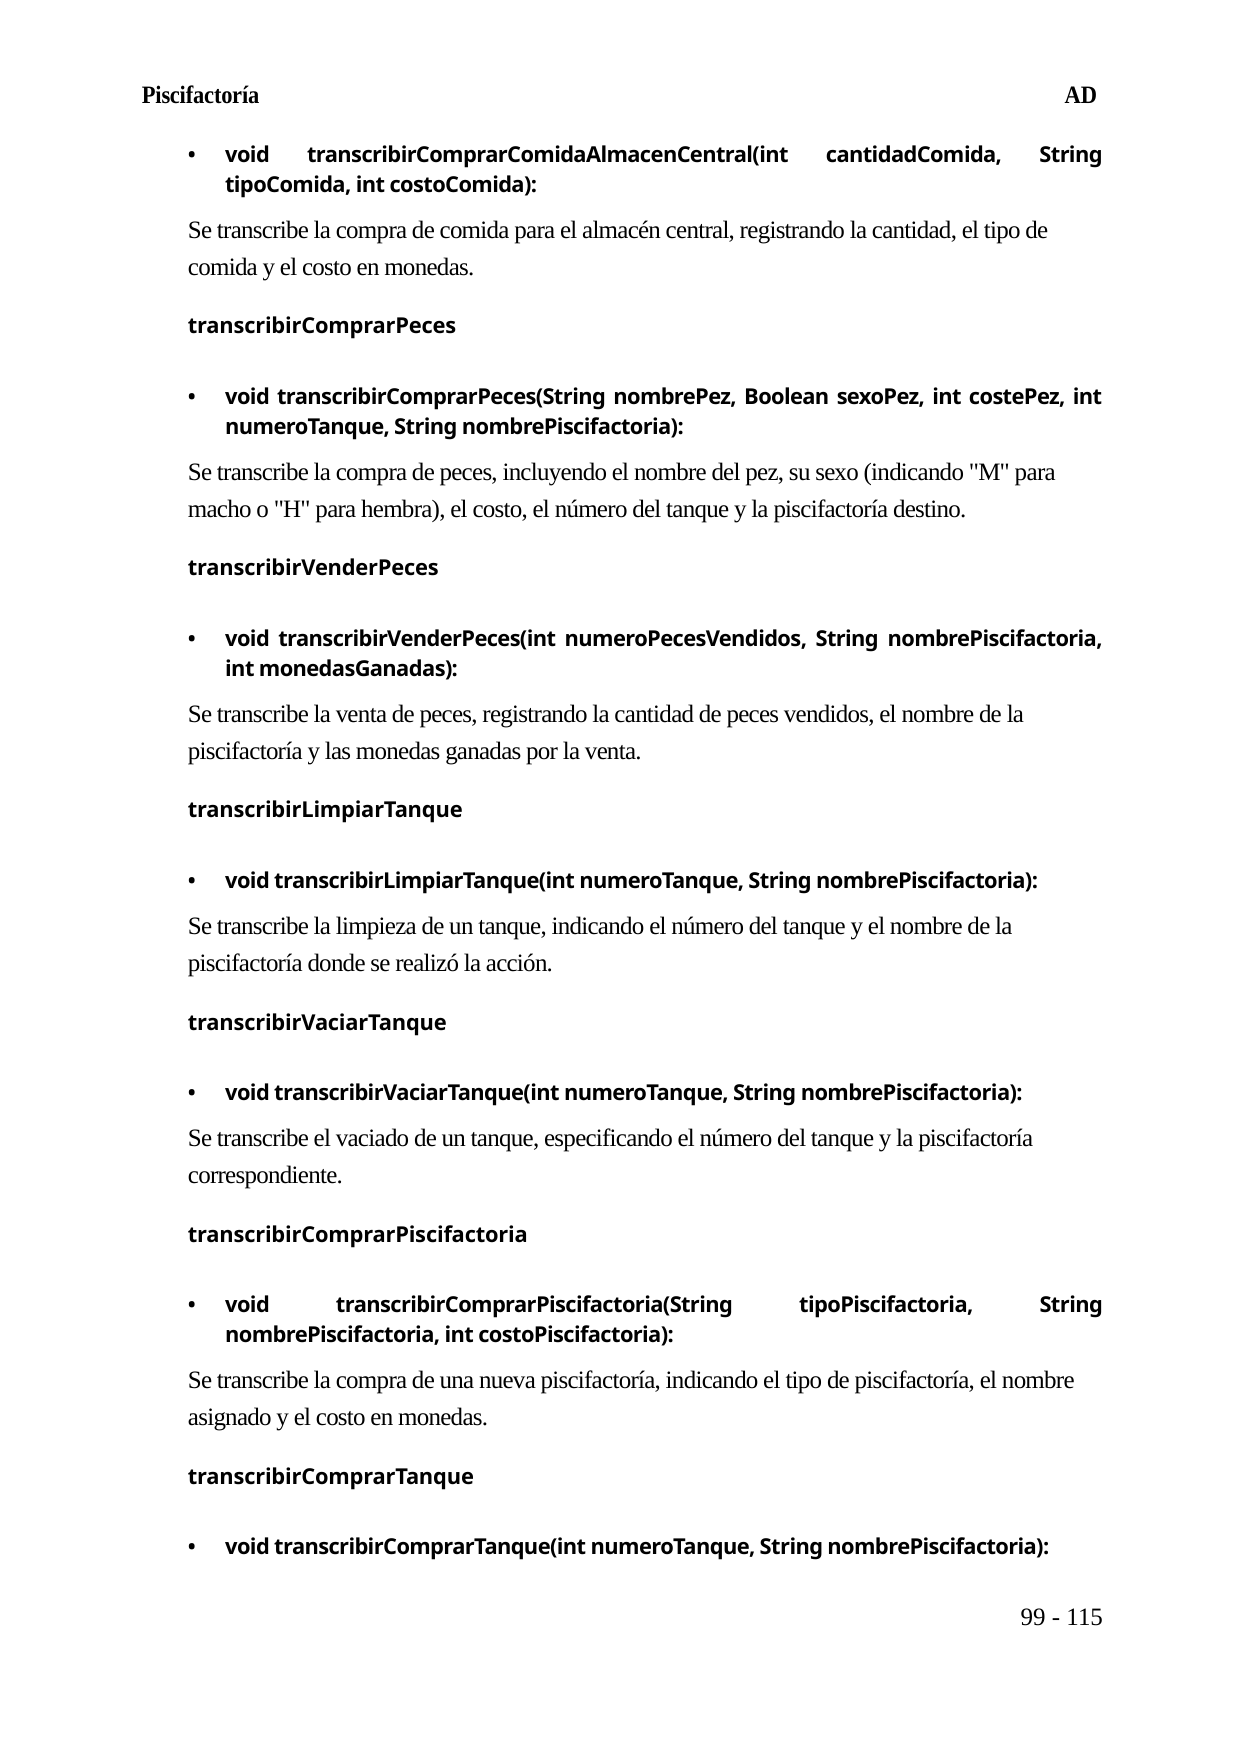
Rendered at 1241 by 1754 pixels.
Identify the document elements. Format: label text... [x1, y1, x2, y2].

subtitle Se transcribe la limpieza de un tanque, indicando el número del tanque y el nombre de la piscifactoría donde se realizó la acción. [188, 911, 1086, 977]
subtitle transcribirLimpiarTanque [188, 794, 1103, 824]
subtitle transcribirVenderPeces [188, 552, 1103, 582]
subtitle Se transcribe la compra de comida para el almacén central, registrando la cantidad, el tipo de comida y el costo en monedas. [188, 215, 1086, 281]
list void transcribirComprarTanque(int numeroTanque, String nombrePiscifactoria): [188, 1531, 1103, 1561]
subtitle Se transcribe el vaciado de un tanque, especificando el número del tanque y la piscifactoría correspondiente. [188, 1123, 1086, 1189]
list void transcribirLimpiarTanque(int numeroTanque, String nombrePiscifactoria): [188, 865, 1103, 894]
subtitle transcribirVaciarTanque [188, 1007, 1103, 1036]
subtitle transcribirComprarPiscifactoria [188, 1219, 1103, 1248]
subtitle Se transcribe la venta de peces, registrando la cantidad de peces vendidos, el nombre de la piscifactoría y las monedas ganadas por la venta. [188, 699, 1086, 765]
subtitle transcribirComprarTanque [188, 1461, 1103, 1491]
list void transcribirComprarPeces(String nombrePez, Boolean sexoPez, int costePez, int numeroTanque, String nombrePiscifactoria): [188, 381, 1103, 440]
subtitle Se transcribe la compra de una nueva piscifactoría, indicando el tipo de piscifactoría, el nombre asignado y el costo en monedas. [188, 1365, 1086, 1431]
subtitle Se transcribe la compra de peces, incluyendo el nombre del pez, su sexo (indicando "M" para macho o "H" para hembra), el costo, el número del tanque y la piscifactoría destino. [188, 457, 1086, 523]
list void transcribirComprarPiscifactoria(String tipoPiscifactoria, String nombrePiscifactoria, int costoPiscifactoria): [188, 1289, 1103, 1349]
subtitle transcribirComprarPeces [188, 310, 1103, 340]
list void transcribirComprarComidaAlmacenCentral(int cantidadComida, String tipoComida, int costoComida): [188, 139, 1103, 198]
list void transcribirVenderPeces(int numeroPecesVendidos, String nombrePiscifactoria, int monedasGanadas): [188, 623, 1103, 682]
list void transcribirVaciarTanque(int numeroTanque, String nombrePiscifactoria): [188, 1077, 1103, 1107]
